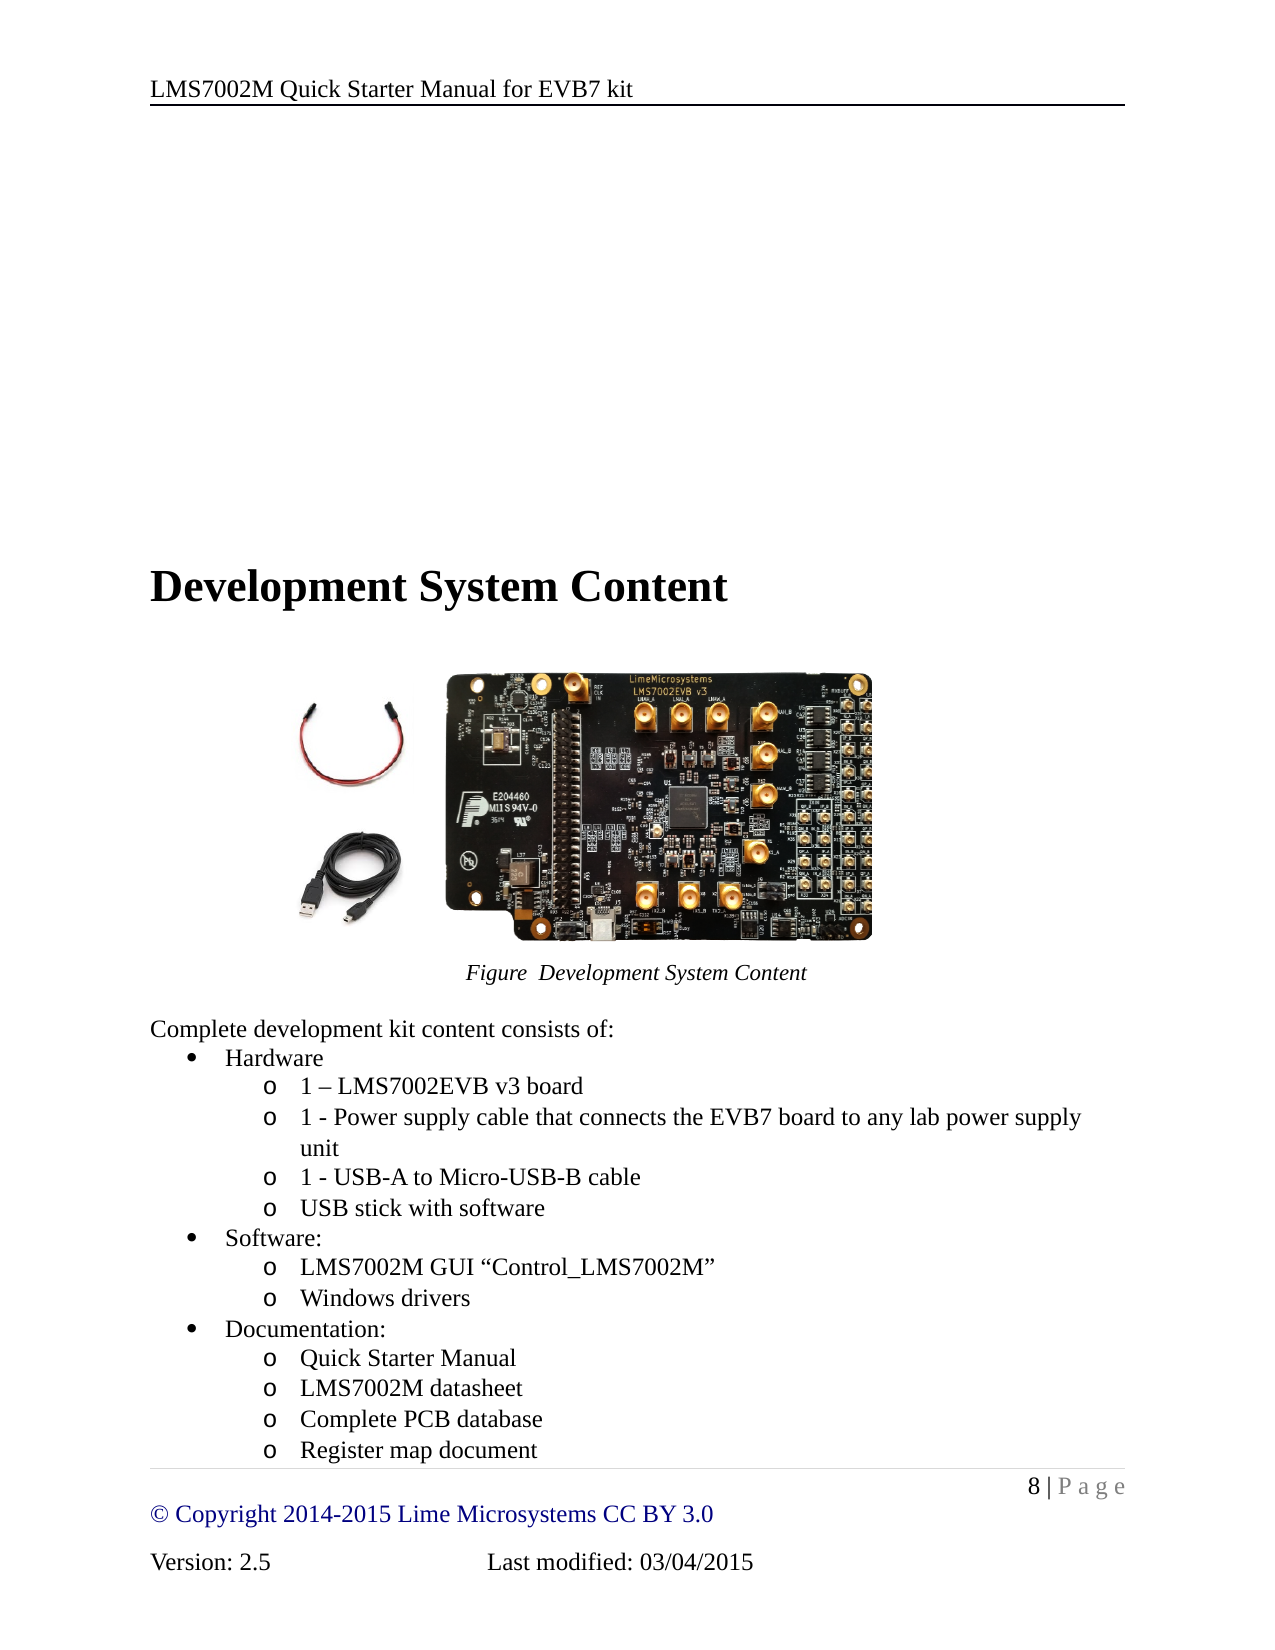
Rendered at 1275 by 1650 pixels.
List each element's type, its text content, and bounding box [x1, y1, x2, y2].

list 1 - Power supply cable that connects the EVB7 board to any lab power supply unit [262, 1102, 1125, 1162]
list Complete PCB database [262, 1404, 1125, 1435]
list Documentation: [187, 1314, 1125, 1343]
list Windows drivers [262, 1283, 1125, 1314]
list Quick Starter Manual [262, 1343, 1125, 1373]
list Software: [187, 1223, 1125, 1252]
picture [292, 820, 407, 935]
list Register map document [262, 1435, 1125, 1466]
list 1 – LMS7002EVB v3 board [262, 1071, 1125, 1102]
text Complete development kit content consists of: [150, 1014, 1125, 1043]
list LMS7002M GUI “Control_LMS7002M” [262, 1252, 1125, 1283]
list USB stick with software [262, 1193, 1125, 1223]
picture [291, 683, 414, 806]
subtitle Development System Content [150, 559, 1125, 611]
list Hardware [187, 1043, 1125, 1071]
list LMS7002M datasheet [262, 1373, 1125, 1404]
text Figure Development System Content [150, 959, 1125, 985]
list 1 - USB-A to Micro-USB-B cable [262, 1162, 1125, 1193]
picture [456, 671, 876, 943]
